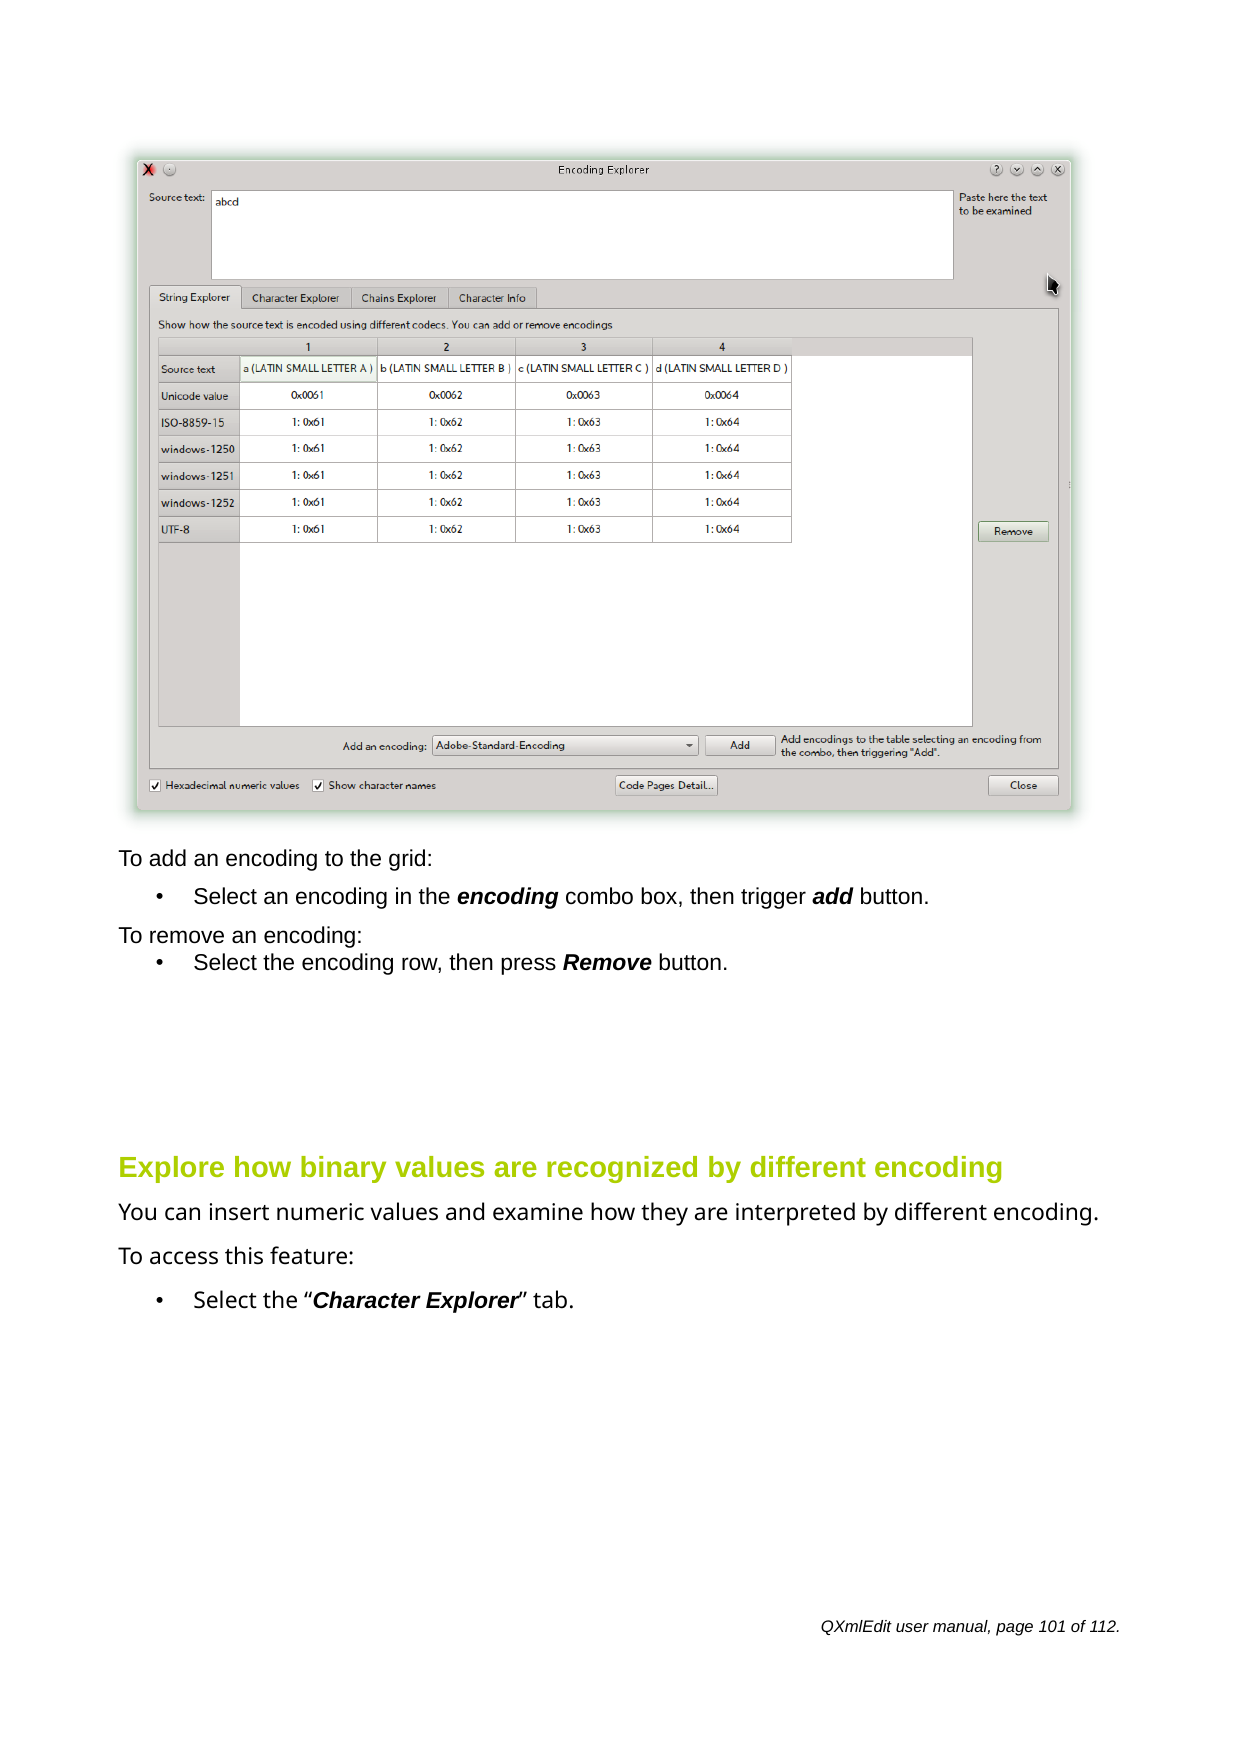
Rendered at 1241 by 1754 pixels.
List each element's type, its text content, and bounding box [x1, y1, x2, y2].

text To access this feature: [118, 1240, 1122, 1271]
picture [101, 124, 1106, 845]
text To remove an encoding: [118, 922, 1122, 948]
text To add an encoding to the grid: [118, 844, 1122, 871]
list Select an encoding in the encoding combo box, then trigger add button. [156, 883, 1122, 910]
list Select the encoding row, then press Remove button. [156, 948, 1122, 975]
text You can insert numeric values and examine how they are interpreted by different encoding. [118, 1196, 1122, 1228]
subtitle Explore how binary values are recognized by different encoding [118, 1150, 1122, 1184]
list Select the “Character Explorer” tab. [156, 1284, 1122, 1315]
